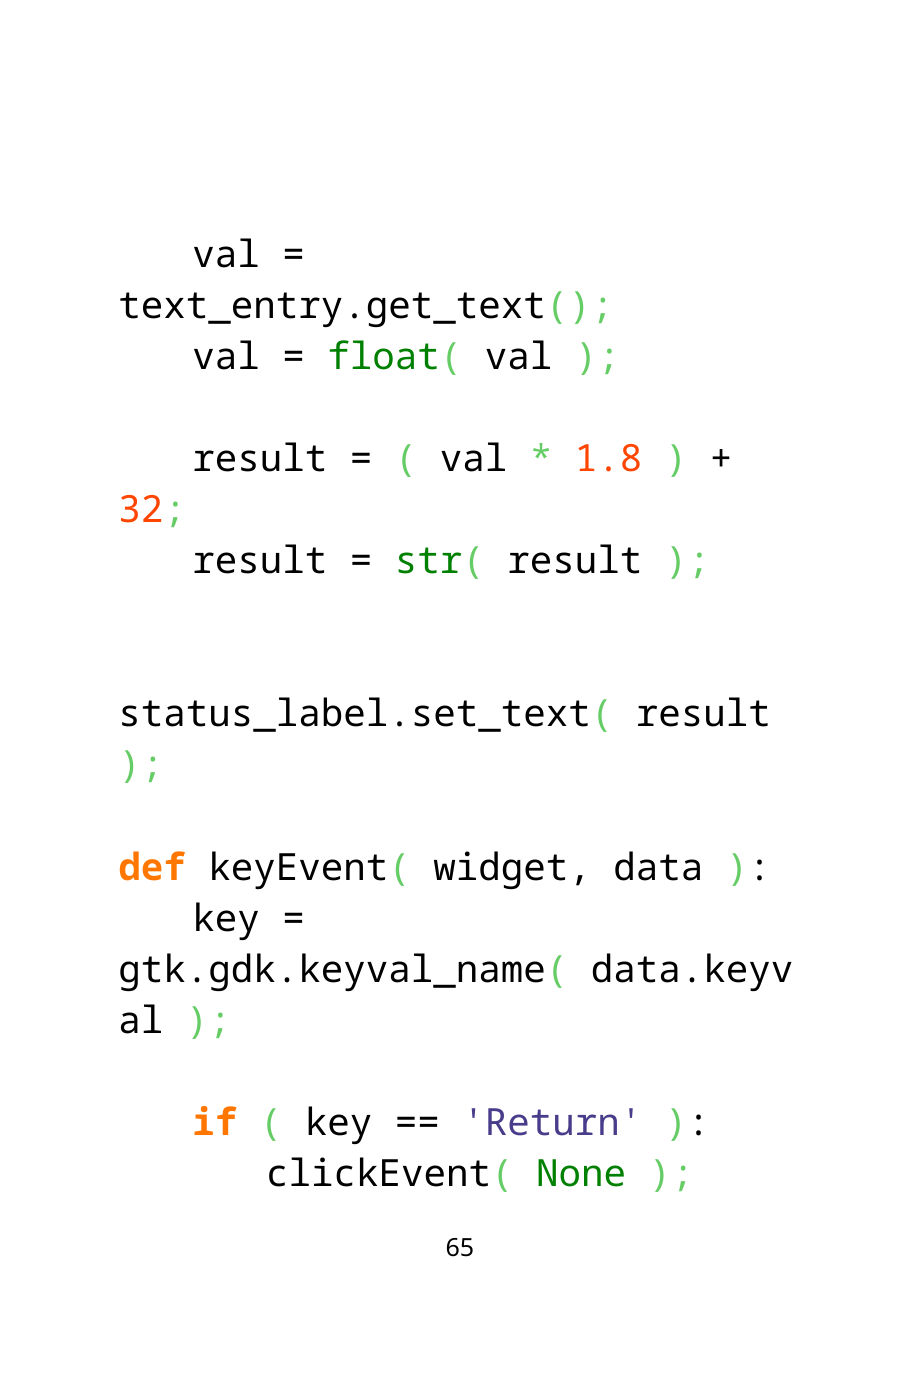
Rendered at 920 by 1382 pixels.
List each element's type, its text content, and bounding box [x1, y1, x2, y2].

text if ( key == 'Return' ): [118, 1095, 801, 1146]
text val = float( val ); [118, 329, 801, 381]
text result = ( val * 1.8 ) + 32; [118, 432, 801, 534]
text def keyEvent( widget, data ): [118, 840, 801, 891]
text status_label.set_text( result ); [118, 636, 801, 789]
text clickEvent( None ); [118, 1146, 801, 1197]
text key = gtk.gdk.keyval_name( data.keyval ); [118, 891, 801, 1044]
text val = text_entry.get_text(); [118, 227, 801, 329]
text result = str( result ); [118, 534, 801, 585]
